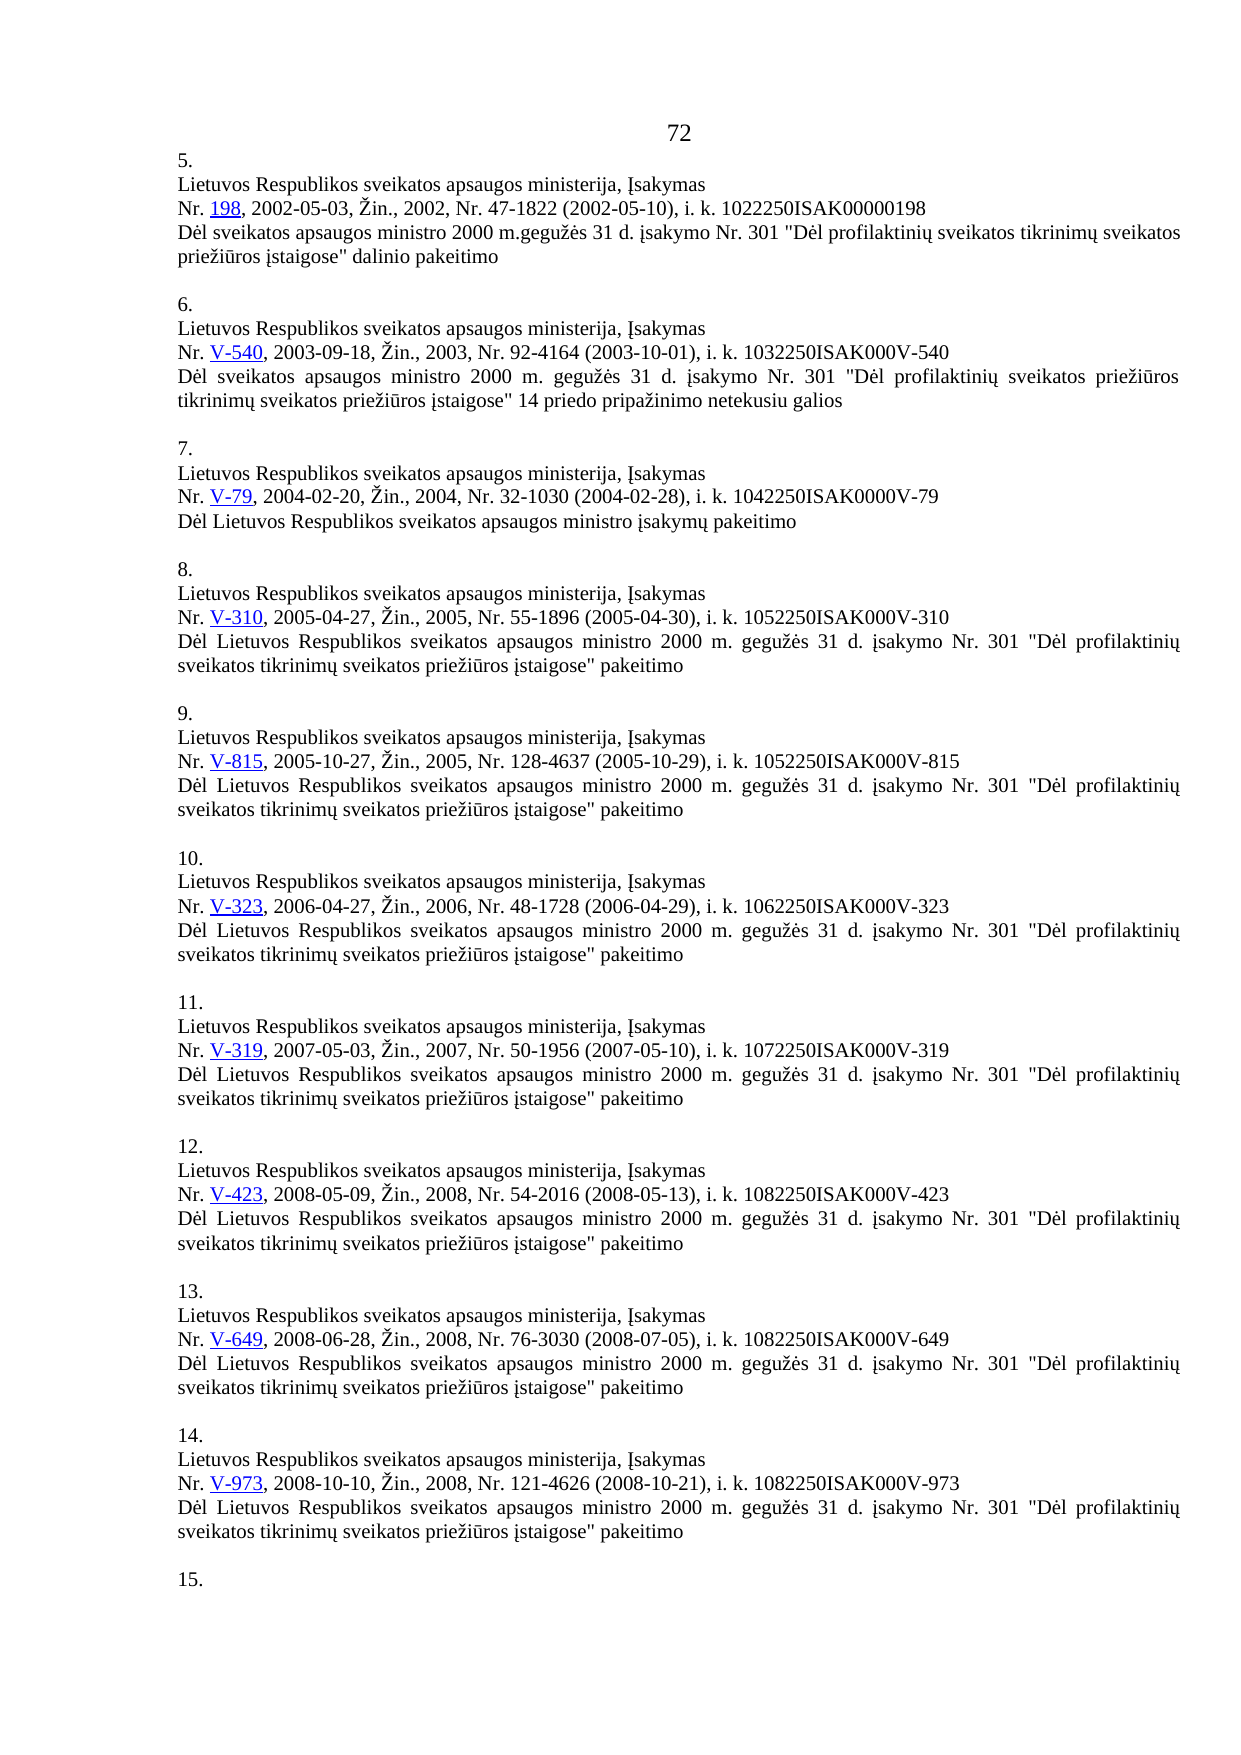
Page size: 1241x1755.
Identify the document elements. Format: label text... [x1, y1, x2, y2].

text Lietuvos Respublikos sveikatos apsaugos ministerija, Įsakymas [177, 869, 1181, 893]
text 15. [177, 1567, 1181, 1591]
text Lietuvos Respublikos sveikatos apsaugos ministerija, Įsakymas [177, 316, 1181, 340]
text Nr. V-79, 2004-02-20, Žin., 2004, Nr. 32-1030 (2004-02-28), i. k. 1042250ISAK0000V-79 [177, 484, 1181, 508]
text Nr. 198, 2002-05-03, Žin., 2002, Nr. 47-1822 (2002-05-10), i. k. 1022250ISAK00000198 [177, 196, 1181, 220]
text 8. [177, 557, 1181, 581]
text Lietuvos Respublikos sveikatos apsaugos ministerija, Įsakymas [177, 1014, 1181, 1038]
text 5. [177, 148, 1181, 172]
text 10. [177, 845, 1181, 869]
text 6. [177, 292, 1181, 316]
text Dėl Lietuvos Respublikos sveikatos apsaugos ministro 2000 m. gegužės 31 d. įsakymo Nr. 301 "Dėl profilaktinių sveikatos tikrinimų sveikatos priežiūros įstaigose" pakeitimo [177, 629, 1181, 677]
text Dėl Lietuvos Respublikos sveikatos apsaugos ministro 2000 m. gegužės 31 d. įsakymo Nr. 301 "Dėl profilaktinių sveikatos tikrinimų sveikatos priežiūros įstaigose" pakeitimo [177, 1351, 1181, 1399]
text Nr. V-319, 2007-05-03, Žin., 2007, Nr. 50-1956 (2007-05-10), i. k. 1072250ISAK000V-319 [177, 1038, 1181, 1062]
text Nr. V-973, 2008-10-10, Žin., 2008, Nr. 121-4626 (2008-10-21), i. k. 1082250ISAK000V-973 [177, 1471, 1181, 1495]
text Dėl Lietuvos Respublikos sveikatos apsaugos ministro 2000 m. gegužės 31 d. įsakymo Nr. 301 "Dėl profilaktinių sveikatos tikrinimų sveikatos priežiūros įstaigose" pakeitimo [177, 1206, 1181, 1254]
text Dėl Lietuvos Respublikos sveikatos apsaugos ministro 2000 m. gegužės 31 d. įsakymo Nr. 301 "Dėl profilaktinių sveikatos tikrinimų sveikatos priežiūros įstaigose" pakeitimo [177, 1062, 1181, 1110]
text Dėl Lietuvos Respublikos sveikatos apsaugos ministro 2000 m. gegužės 31 d. įsakymo Nr. 301 "Dėl profilaktinių sveikatos tikrinimų sveikatos priežiūros įstaigose" pakeitimo [177, 918, 1181, 966]
text Nr. V-323, 2006-04-27, Žin., 2006, Nr. 48-1728 (2006-04-29), i. k. 1062250ISAK000V-323 [177, 893, 1181, 918]
text Nr. V-649, 2008-06-28, Žin., 2008, Nr. 76-3030 (2008-07-05), i. k. 1082250ISAK000V-649 [177, 1327, 1181, 1351]
text Lietuvos Respublikos sveikatos apsaugos ministerija, Įsakymas [177, 725, 1181, 749]
text Dėl Lietuvos Respublikos sveikatos apsaugos ministro 2000 m. gegužės 31 d. įsakymo Nr. 301 "Dėl profilaktinių sveikatos tikrinimų sveikatos priežiūros įstaigose" pakeitimo [177, 1495, 1181, 1543]
text Dėl sveikatos apsaugos ministro 2000 m. gegužės 31 d. įsakymo Nr. 301 "Dėl profilaktinių sveikatos priežiūros tikrinimų sveikatos priežiūros įstaigose" 14 priedo pripažinimo netekusiu galios [177, 364, 1181, 412]
text Dėl sveikatos apsaugos ministro 2000 m.gegužės 31 d. įsakymo Nr. 301 "Dėl profilaktinių sveikatos tikrinimų sveikatos priežiūros įstaigose" dalinio pakeitimo [177, 220, 1181, 268]
text Nr. V-815, 2005-10-27, Žin., 2005, Nr. 128-4637 (2005-10-29), i. k. 1052250ISAK000V-815 [177, 749, 1181, 773]
text Nr. V-540, 2003-09-18, Žin., 2003, Nr. 92-4164 (2003-10-01), i. k. 1032250ISAK000V-540 [177, 340, 1181, 364]
text Lietuvos Respublikos sveikatos apsaugos ministerija, Įsakymas [177, 172, 1181, 196]
text 9. [177, 701, 1181, 725]
text Lietuvos Respublikos sveikatos apsaugos ministerija, Įsakymas [177, 581, 1181, 605]
text Nr. V-310, 2005-04-27, Žin., 2005, Nr. 55-1896 (2005-04-30), i. k. 1052250ISAK000V-310 [177, 605, 1181, 629]
text Lietuvos Respublikos sveikatos apsaugos ministerija, Įsakymas [177, 460, 1181, 484]
text Lietuvos Respublikos sveikatos apsaugos ministerija, Įsakymas [177, 1158, 1181, 1182]
text 12. [177, 1134, 1181, 1158]
text 13. [177, 1278, 1181, 1303]
text Dėl Lietuvos Respublikos sveikatos apsaugos ministro 2000 m. gegužės 31 d. įsakymo Nr. 301 "Dėl profilaktinių sveikatos tikrinimų sveikatos priežiūros įstaigose" pakeitimo [177, 773, 1181, 821]
text 11. [177, 990, 1181, 1014]
text Lietuvos Respublikos sveikatos apsaugos ministerija, Įsakymas [177, 1303, 1181, 1327]
text Nr. V-423, 2008-05-09, Žin., 2008, Nr. 54-2016 (2008-05-13), i. k. 1082250ISAK000V-423 [177, 1182, 1181, 1206]
text 7. [177, 436, 1181, 460]
text Dėl Lietuvos Respublikos sveikatos apsaugos ministro įsakymų pakeitimo [177, 508, 1181, 533]
text Lietuvos Respublikos sveikatos apsaugos ministerija, Įsakymas [177, 1447, 1181, 1471]
text 14. [177, 1423, 1181, 1447]
